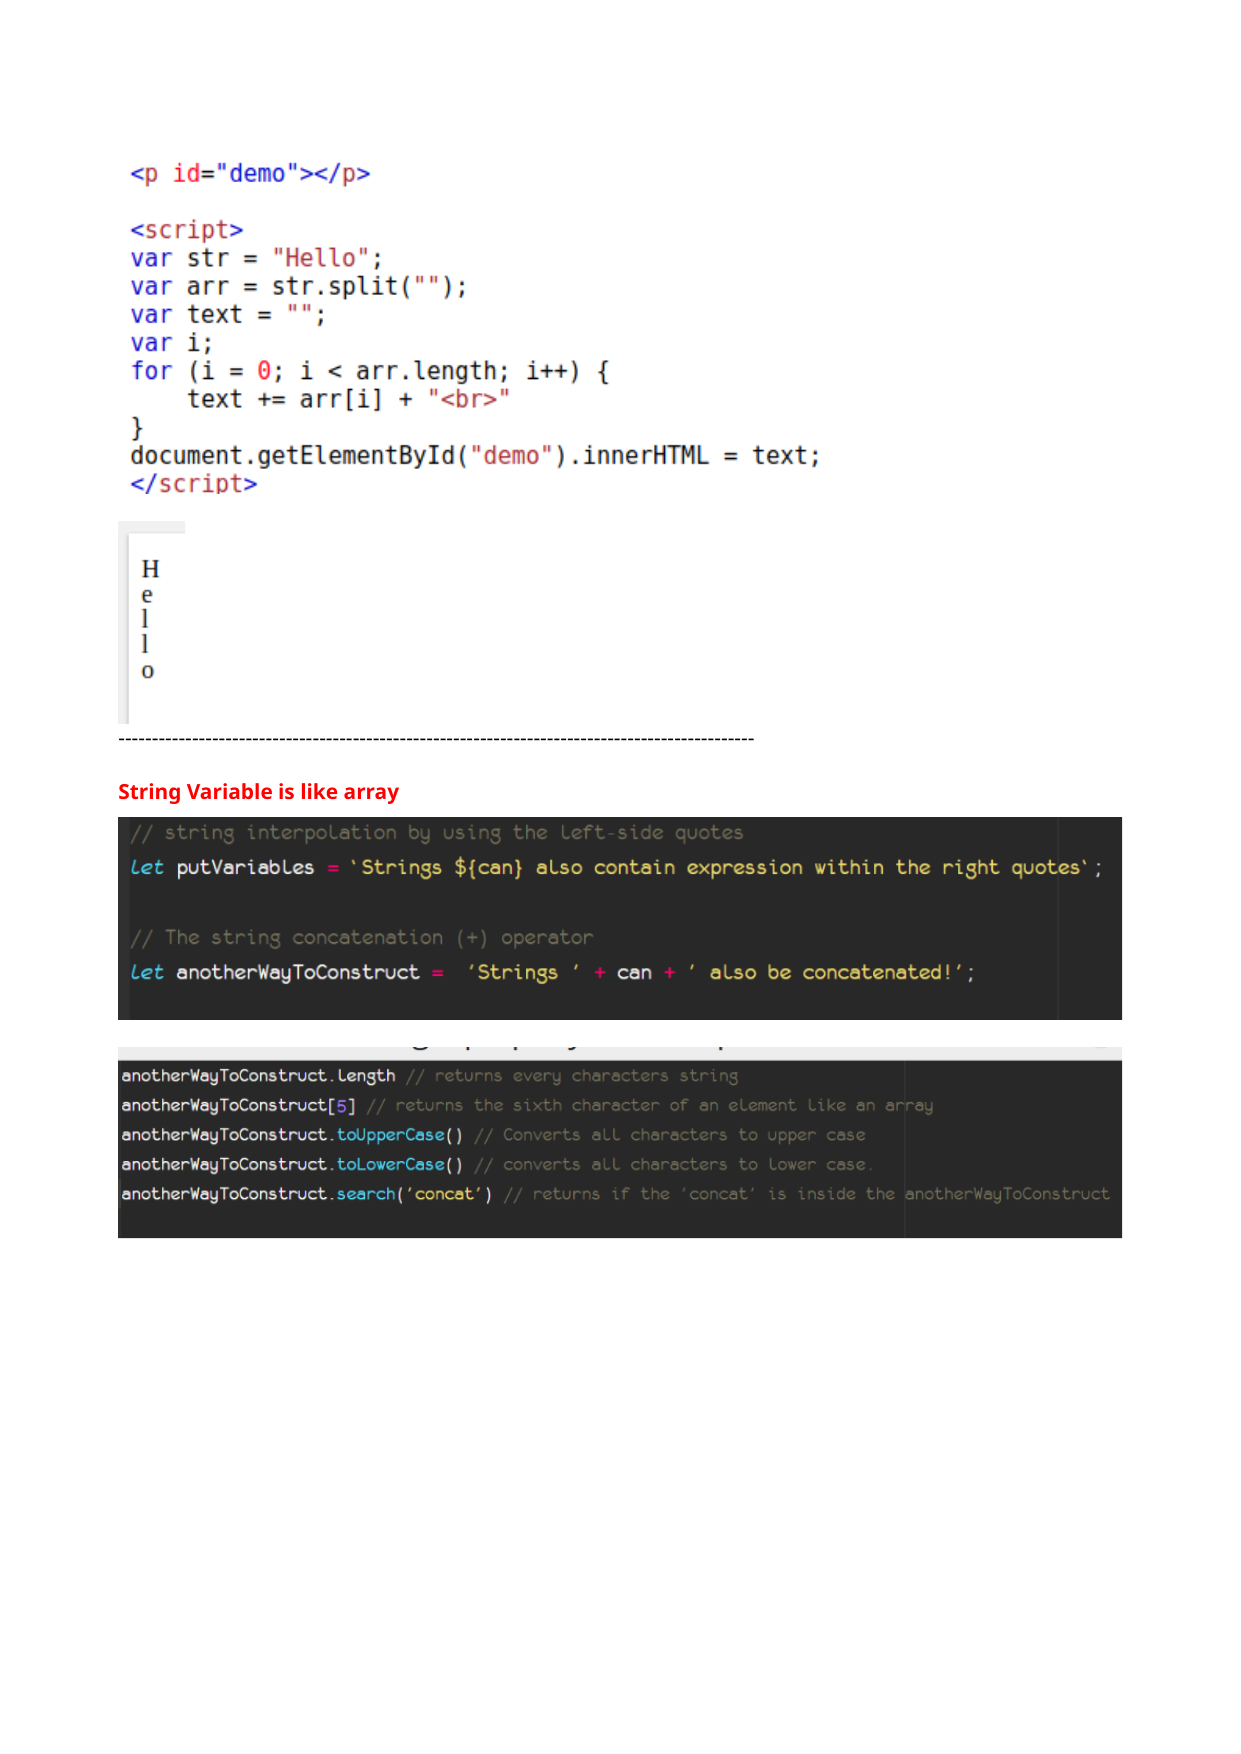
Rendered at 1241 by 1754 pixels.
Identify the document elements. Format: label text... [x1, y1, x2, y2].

subtitle String Variable is like array [118, 777, 1122, 805]
picture [118, 817, 1123, 1020]
text ----------------------------------------------------------------------------------------------- [118, 522, 1122, 752]
picture [118, 1047, 1123, 1254]
picture [118, 146, 844, 494]
picture [118, 521, 186, 724]
